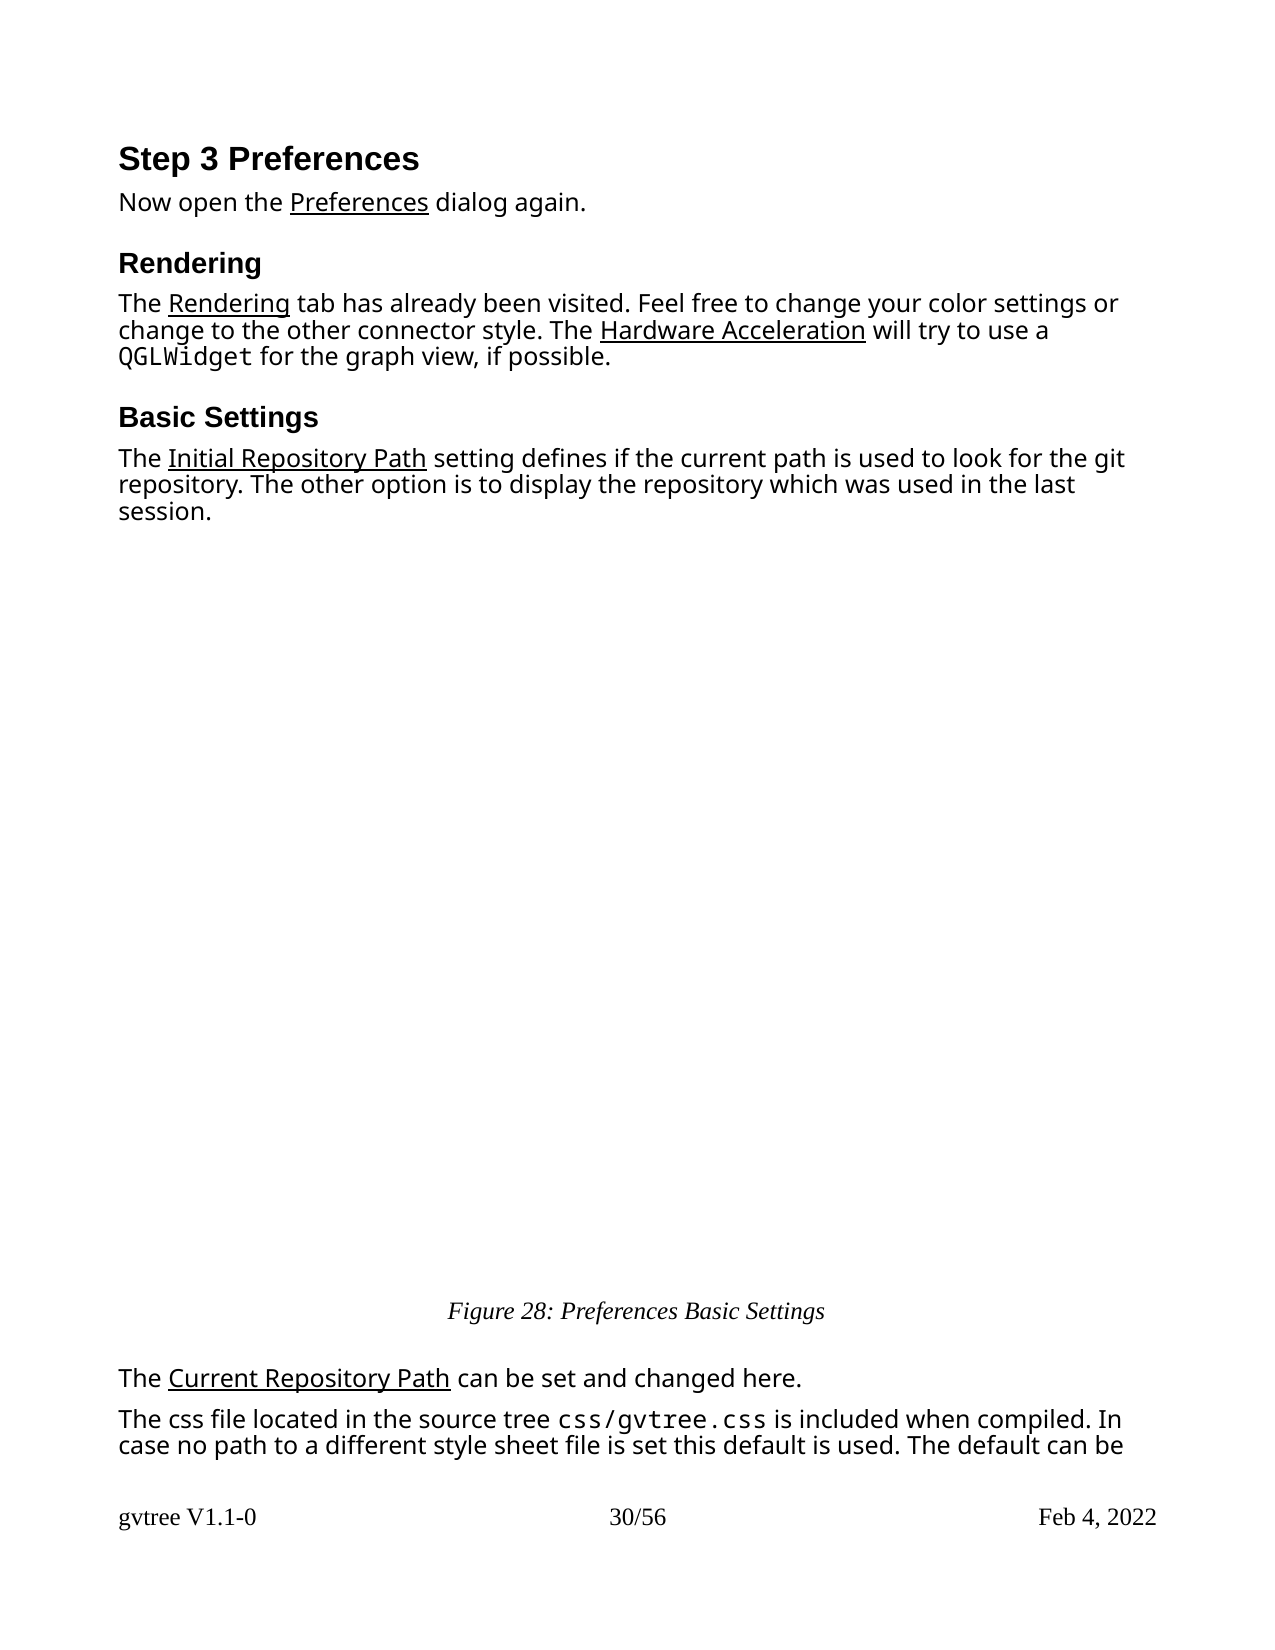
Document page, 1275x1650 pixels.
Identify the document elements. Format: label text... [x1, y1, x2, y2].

text The css file located in the source tree css/gvtree.css is included when compiled. In case no path to a different style sheet file is set this default is used. The default can be [118, 1407, 1157, 1460]
subtitle Rendering [118, 246, 1157, 279]
text Now open the Preferences dialog again. [118, 190, 1157, 217]
subtitle Step 3 Preferences [118, 139, 1157, 178]
subtitle Basic Settings [118, 400, 1157, 434]
text Figure 28: Preferences Basic Settings [118, 553, 1157, 1325]
text The Rendering tab has already been visited. Feel free to change your color settings or change to the other connector style. The Hardware Acceleration will try to use a QGLWidget for the graph view, if possible. [118, 292, 1157, 371]
text The Initial Repository Path setting defines if the current path is used to look for the git repository. The other option is to display the repository which was used in the last session. [118, 446, 1157, 526]
text The Current Repository Path can be set and changed here. [118, 1366, 1157, 1392]
